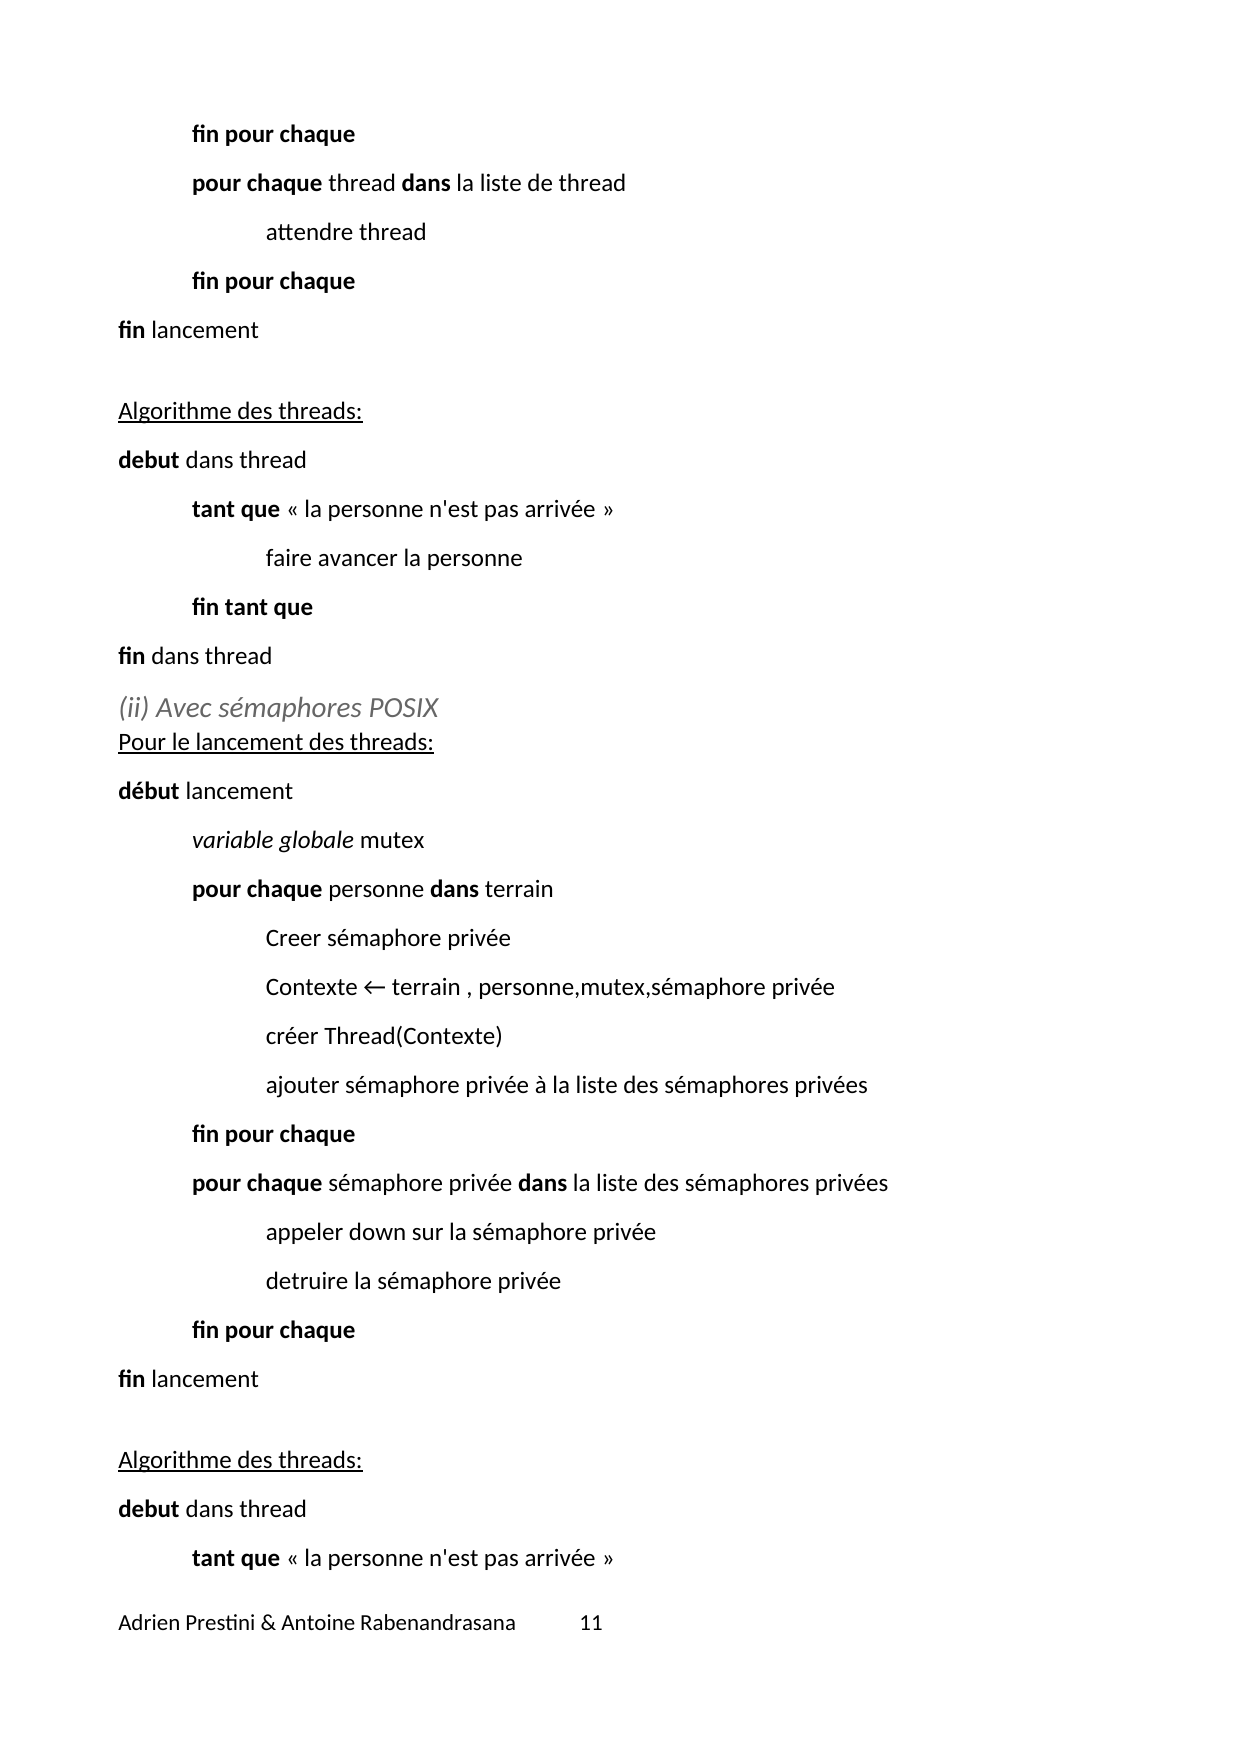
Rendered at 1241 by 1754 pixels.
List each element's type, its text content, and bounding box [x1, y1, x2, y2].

text Algorithme des threads: [118, 395, 1122, 426]
text detruire la sémaphore privée [118, 1265, 1122, 1295]
text Creer sémaphore privée [118, 922, 1122, 953]
text fin dans thread [118, 640, 1122, 671]
text fin pour chaque [118, 118, 1122, 149]
text variable globale mutex [118, 824, 1122, 855]
text pour chaque thread dans la liste de thread [118, 167, 1122, 198]
text appeler down sur la sémaphore privée [118, 1216, 1122, 1246]
text pour chaque sémaphore privée dans la liste des sémaphores privées [118, 1167, 1122, 1197]
text fin tant que [118, 591, 1122, 622]
text Contexte ← terrain , personne,mutex,sémaphore privée [118, 971, 1122, 1002]
text attendre thread [118, 216, 1122, 247]
text début lancement [118, 775, 1122, 806]
text créer Thread(Contexte) [118, 1020, 1122, 1051]
text ajouter sémaphore privée à la liste des sémaphores privées [118, 1069, 1122, 1099]
text pour chaque personne dans terrain [118, 873, 1122, 904]
text fin lancement [118, 314, 1122, 377]
text fin lancement [118, 1363, 1122, 1426]
text fin pour chaque [118, 265, 1122, 296]
text fin pour chaque [118, 1314, 1122, 1344]
text faire avancer la personne [118, 542, 1122, 573]
text debut dans thread [118, 444, 1122, 475]
text fin pour chaque [118, 1118, 1122, 1148]
text debut dans thread [118, 1493, 1122, 1523]
text tant que « la personne n'est pas arrivée » [118, 493, 1122, 524]
text Algorithme des threads: [118, 1444, 1122, 1474]
text tant que « la personne n'est pas arrivée » [118, 1542, 1122, 1572]
text (ii) Avec sémaphores POSIX Pour le lancement des threads: [118, 689, 1122, 757]
